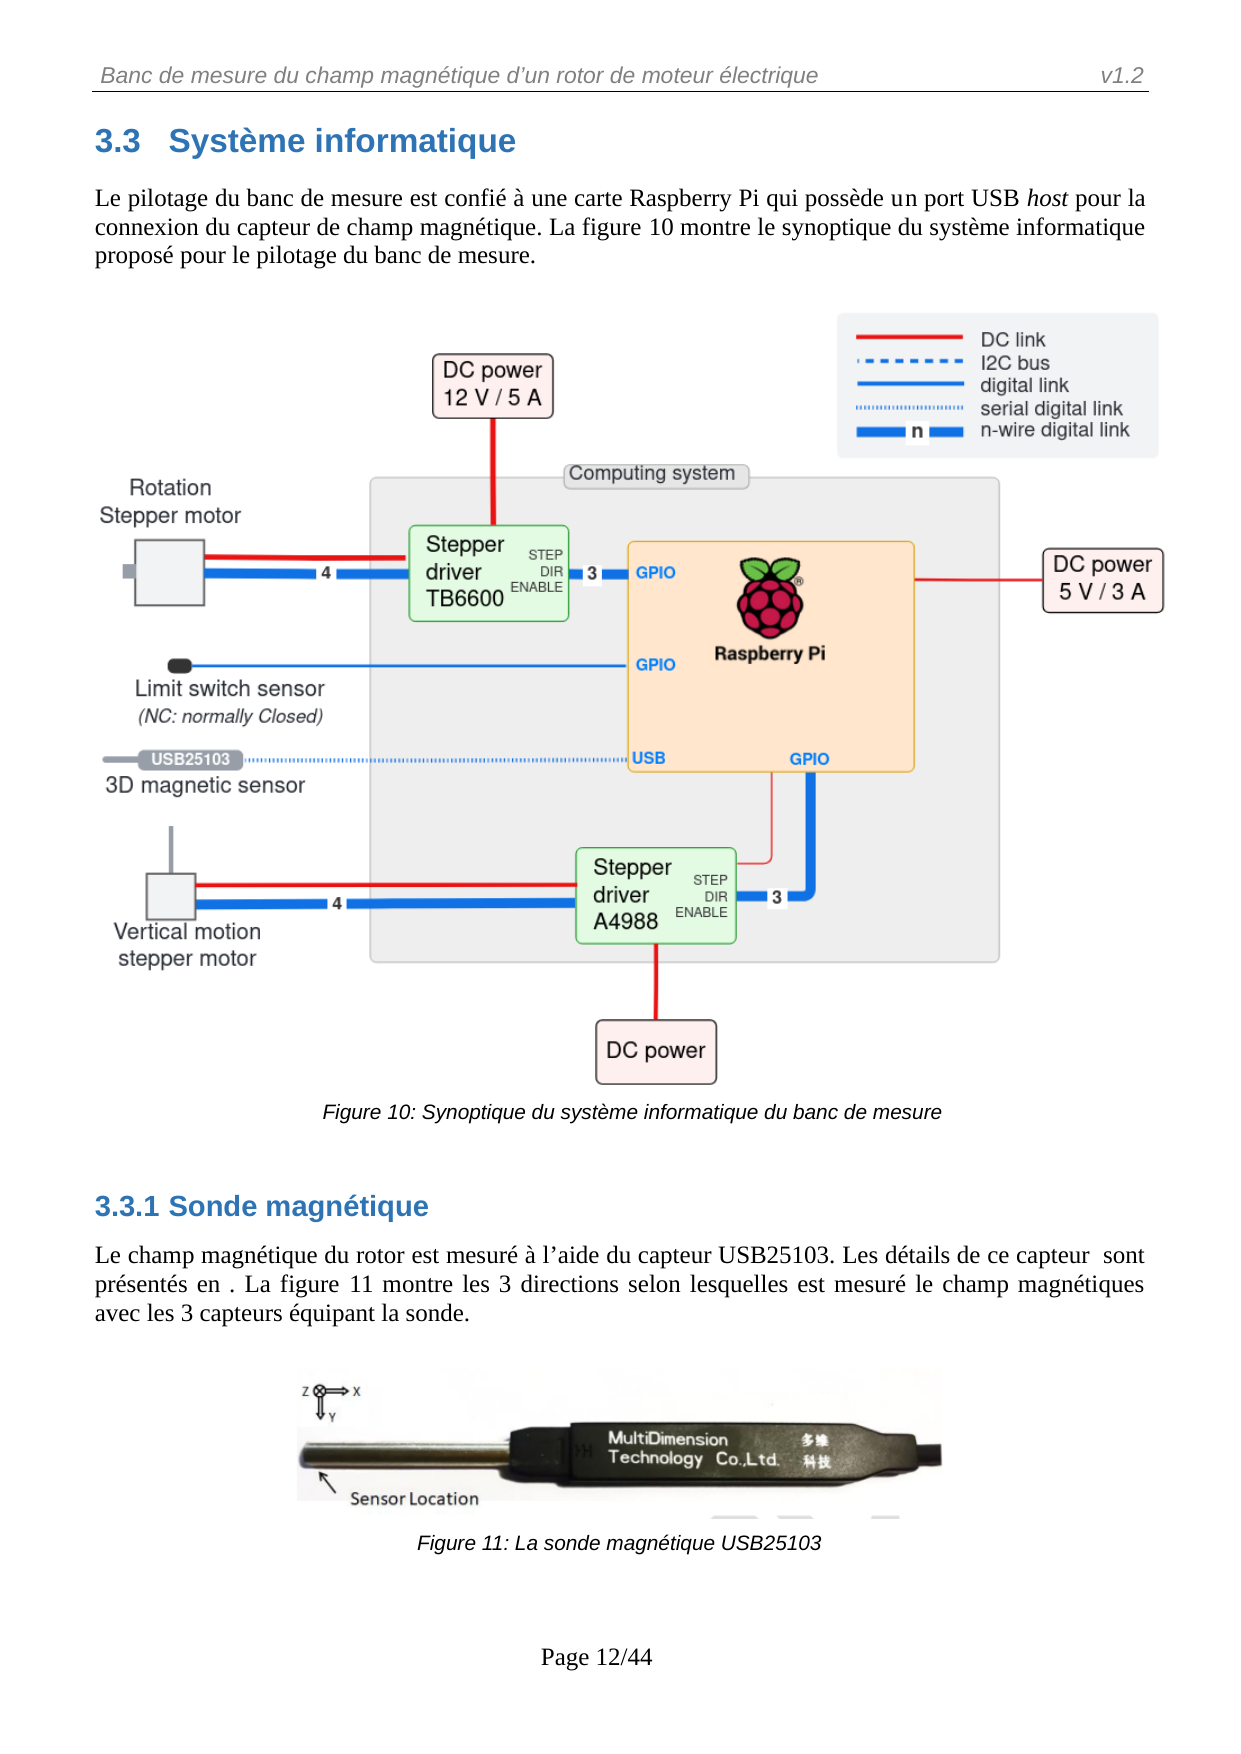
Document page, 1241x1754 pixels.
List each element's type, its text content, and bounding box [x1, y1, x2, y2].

picture [98, 310, 1168, 1088]
text Figure 10: Synoptique du système informatique du banc de mesure [94, 1100, 1172, 1124]
picture [296, 1368, 944, 1519]
subtitle Sonde magnétique [94, 1189, 1146, 1223]
text Le pilotage du banc de mesure est confié à une carte Raspberry Pi qui possède un port USB host pour la connexion du capteur de champ magnétique. La figure 10 montre le synoptique du système informatique proposé pour le pilotage du banc de mesure. [94, 183, 1146, 269]
text Le champ magnétique du rotor est mesuré à l’aide du capteur USB25103. Les détails de ce capteur sont présentés en . La figure 11 montre les 3 directions selon lesquelles est mesuré le champ magnétiques avec les 3 capteurs équipant la sonde. [94, 1241, 1146, 1327]
text Figure 11: La sonde magnétique USB25103 [297, 1531, 943, 1555]
subtitle Système informatique [94, 121, 1146, 159]
